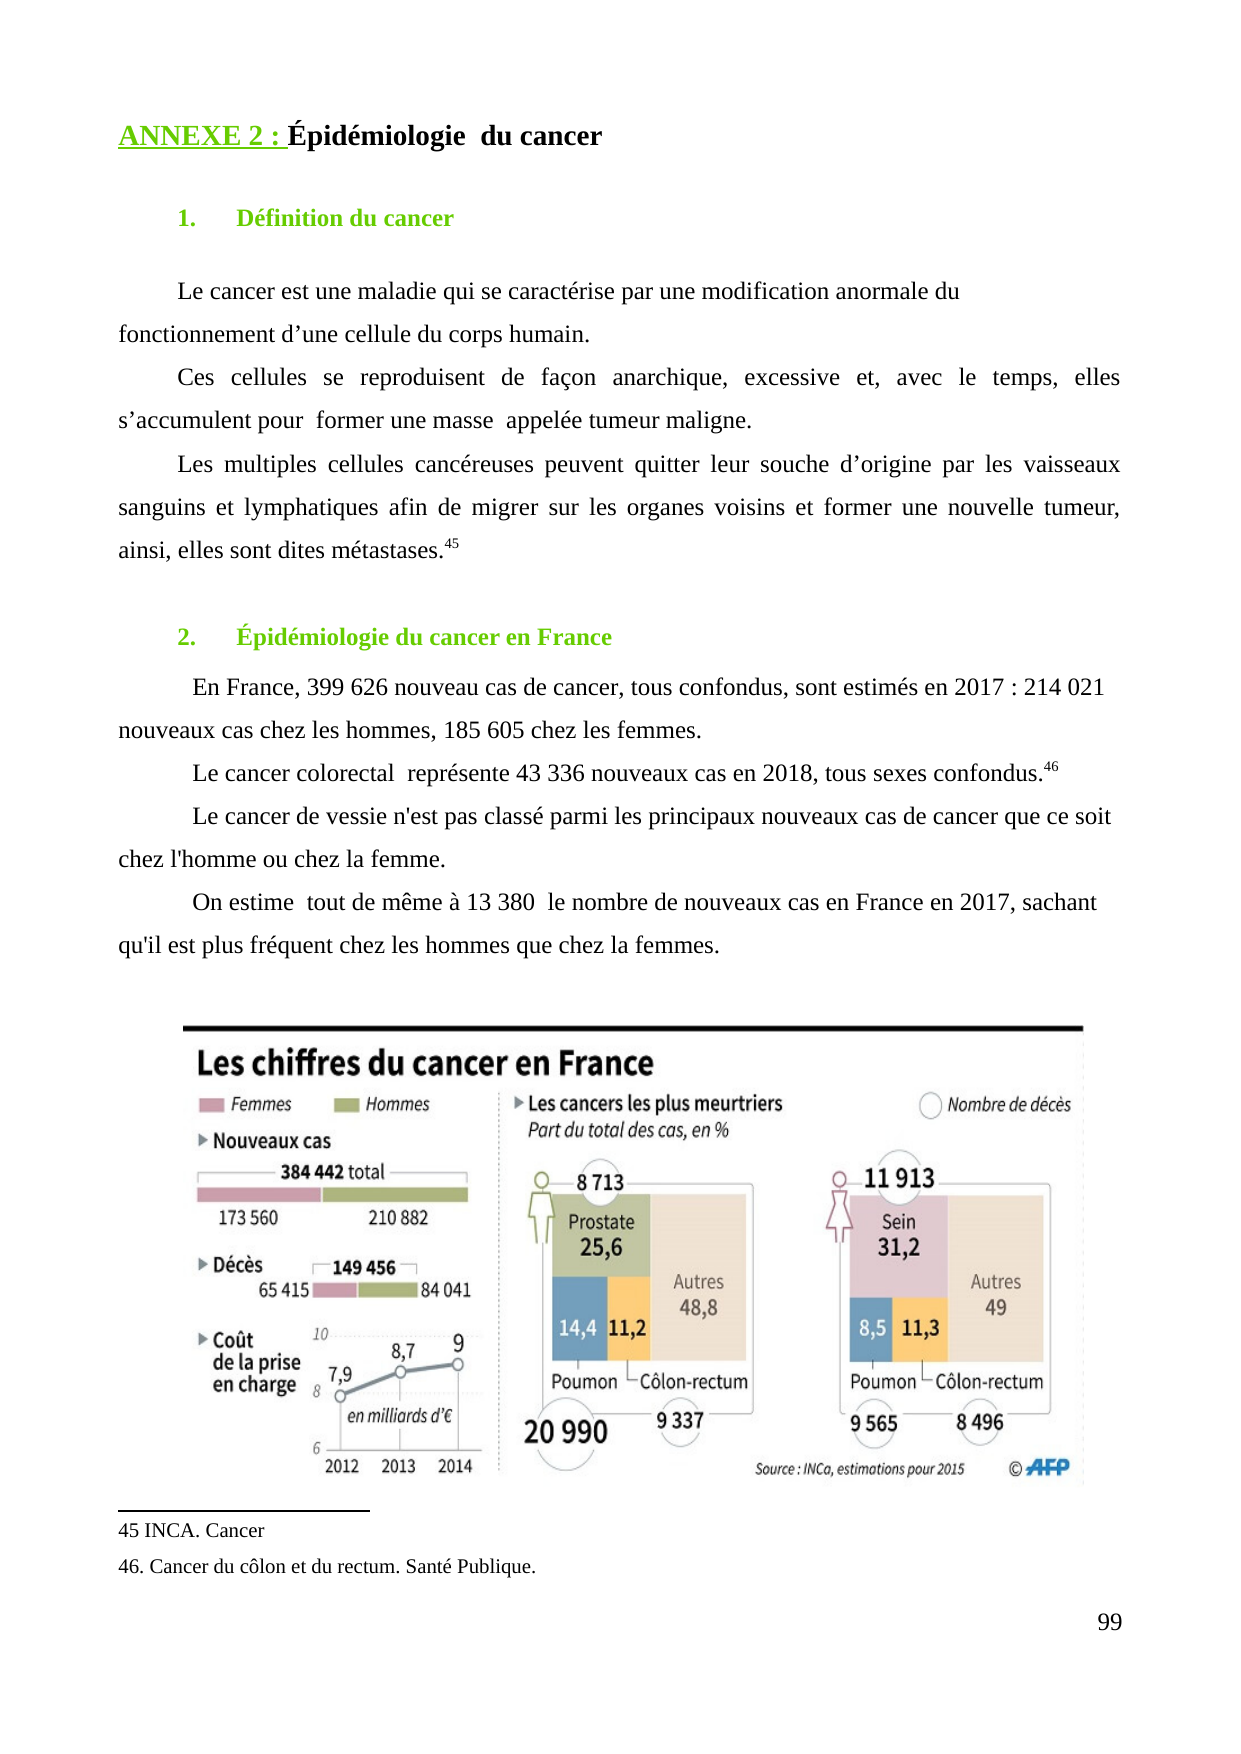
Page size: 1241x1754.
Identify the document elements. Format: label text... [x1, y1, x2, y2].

text Les multiples cellules cancéreuses peuvent quitter leur souche d’origine par les vaisseaux sanguins et lymphatiques afin de migrer sur les organes voisins et former une nouvelle tumeur, ainsi, elles sont dites métastases. [118, 449, 1122, 564]
text ANNEXE 2 : Épidémiologie du cancer [118, 118, 1122, 152]
text 1. Définition du cancer [118, 195, 1122, 233]
picture [183, 1025, 1084, 1488]
text On estime tout de même à 13 380 le nombre de nouveaux cas en France en 2017, sachant qu'il est plus fréquent chez les hommes que chez la femmes. [118, 887, 1122, 959]
text Le cancer est une maladie qui se caractérise par une modification anormale du fonctionnement d’une cellule du corps humain. [118, 276, 1122, 348]
text Le cancer colorectal représente 43 336 nouveaux cas en 2018, tous sexes confondus. [118, 758, 1122, 787]
text INCA. Cancer [118, 1517, 1122, 1542]
text Le cancer de vessie n'est pas classé parmi les principaux nouveaux cas de cancer que ce soit chez l'homme ou chez la femme. [118, 801, 1122, 873]
text En France, 399 626 nouveau cas de cancer, tous confondus, sont estimés en 2017 : 214 021 nouveaux cas chez les hommes, 185 605 chez les femmes. [118, 672, 1122, 743]
text . Cancer du côlon et du rectum. Santé Publique. [118, 1553, 1122, 1578]
text 2. Épidémiologie du cancer en France [118, 614, 1122, 652]
text Ces cellules se reproduisent de façon anarchique, excessive et, avec le temps, elles s’accumulent pour former une masse appelée tumeur maligne. [118, 362, 1122, 434]
